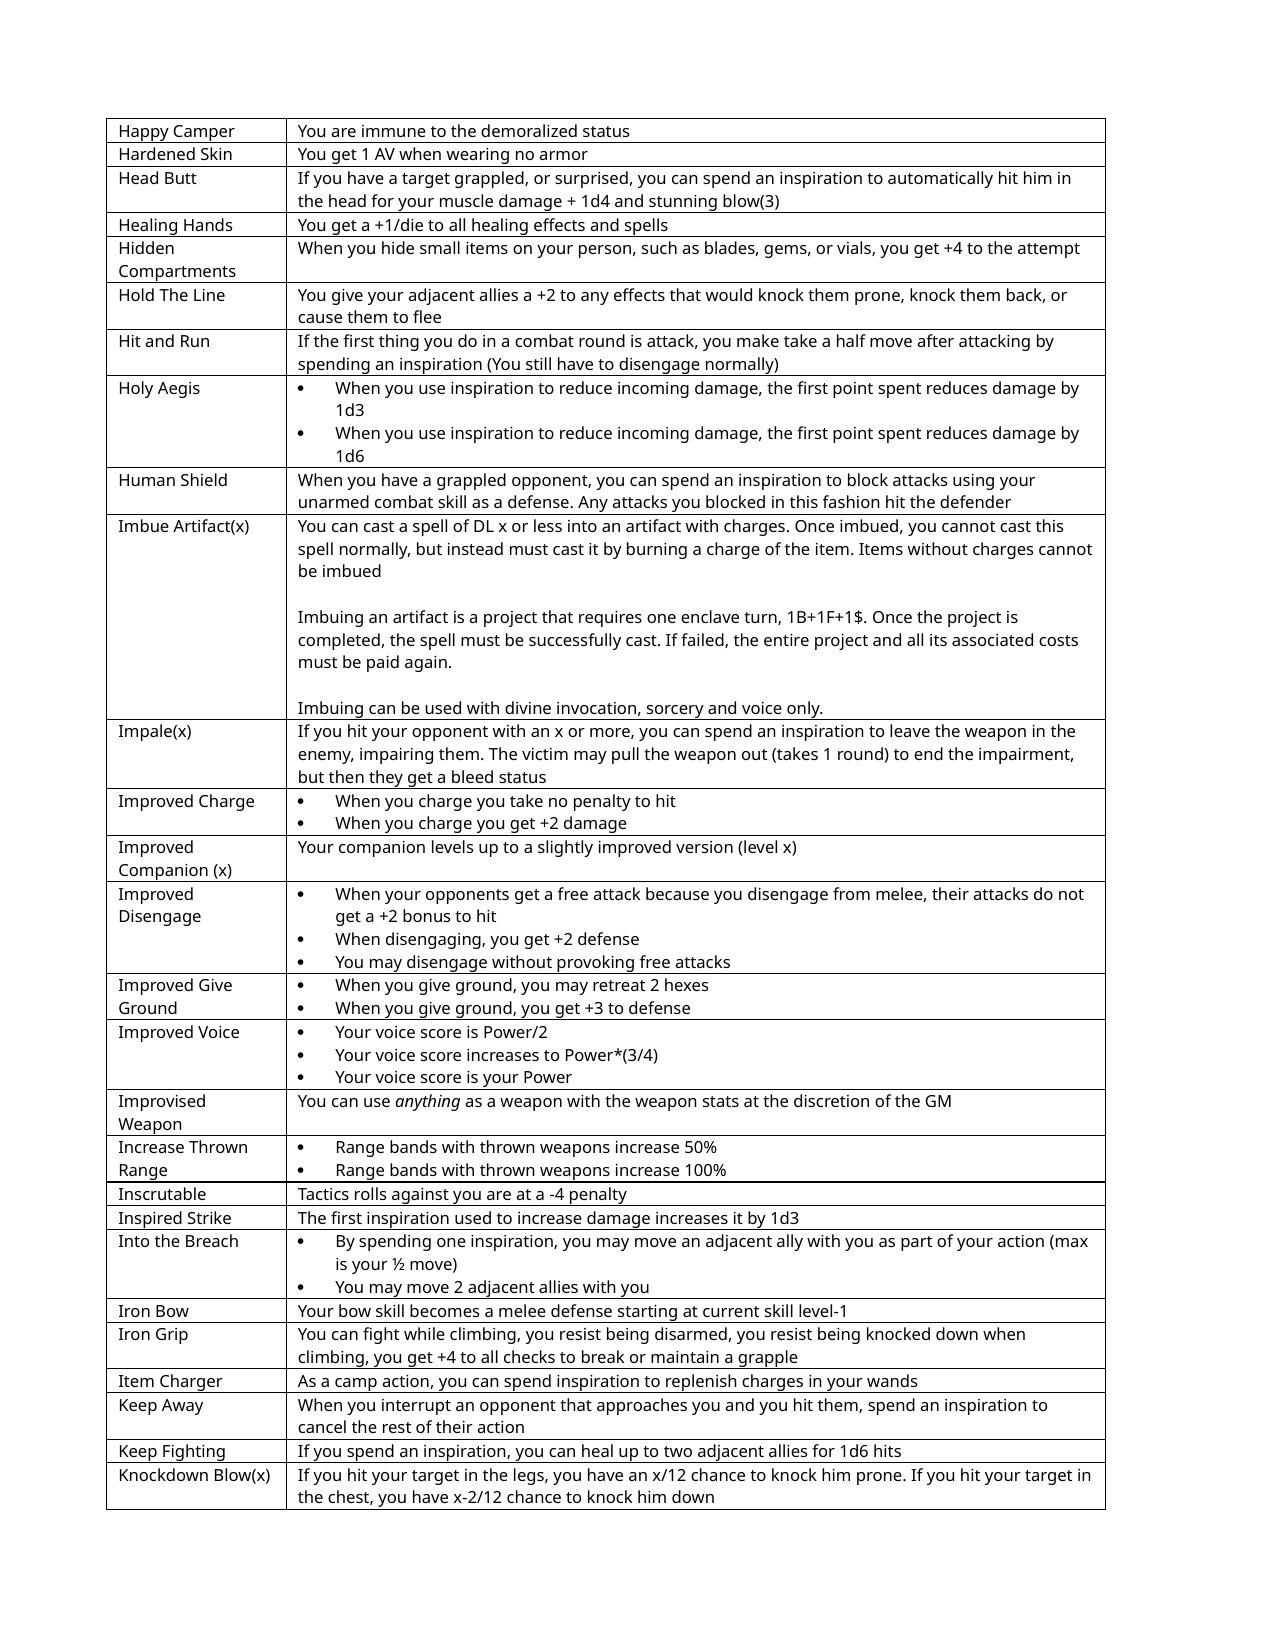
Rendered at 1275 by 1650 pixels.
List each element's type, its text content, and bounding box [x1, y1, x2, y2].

table_cell You can fight while climbing, you resist being disarmed, you resist being knocked down when climbing, you get +4 to all checks to break or maintain a grapple [287, 1323, 1105, 1368]
table_cell You are immune to the demoralized status [287, 119, 1105, 142]
table_cell Hidden Compartments [107, 237, 286, 282]
table_cell Iron Bow [107, 1299, 286, 1322]
table_cell Keep Fighting [107, 1440, 286, 1462]
table_cell When your opponents get a free attack because you disengage from melee, their attacks do not get a +2 bonus to hit When disengaging, you get +2 defense You may disengage without provoking free attacks [287, 882, 1105, 973]
table_cell Improved Charge [107, 789, 286, 834]
table_cell You get a +1/die to all healing effects and spells [287, 213, 1105, 236]
table_cell If you hit your opponent with an x or more, you can spend an inspiration to leave the weapon in the enemy, impairing them. The victim may pull the weapon out (takes 1 round) to end the impairment, but then they get a bleed status [287, 720, 1105, 788]
table_cell Into the Breach [107, 1230, 286, 1298]
table_cell Improvised Weapon [107, 1090, 286, 1135]
table_cell If the first thing you do in a combat round is attack, you make take a half move after attacking by spending an inspiration (You still have to disengage normally) [287, 330, 1105, 375]
table_cell When you have a grappled opponent, you can spend an inspiration to block attacks using your unarmed combat skill as a defense. Any attacks you blocked in this fashion hit the defender [287, 468, 1105, 513]
table_cell Human Shield [107, 468, 286, 513]
table_cell Iron Grip [107, 1323, 286, 1368]
table_cell Knockdown Blow(x) [107, 1463, 286, 1509]
table_cell Impale(x) [107, 720, 286, 788]
table_cell If you have a target grappled, or surprised, you can spend an inspiration to automatically hit him in the head for your muscle damage + 1d4 and stunning blow(3) [287, 167, 1105, 212]
table_cell Holy Aegis [107, 376, 286, 467]
table_cell Keep Away [107, 1393, 286, 1438]
table_cell Imbue Artifact(x) [107, 515, 286, 719]
table_cell Healing Hands [107, 213, 286, 236]
table_cell Head Butt [107, 167, 286, 212]
table_cell Range bands with thrown weapons increase 50% Range bands with thrown weapons increase 100% [287, 1136, 1105, 1181]
table_cell Inscrutable [107, 1183, 286, 1205]
table_cell Improved Give Ground [107, 974, 286, 1019]
table_cell You get 1 AV when wearing no armor [287, 143, 1105, 166]
table_cell If you hit your target in the legs, you have an x/12 chance to knock him prone. If you hit your target in the chest, you have x-2/12 chance to knock him down [287, 1463, 1105, 1509]
table_cell You can cast a spell of DL x or less into an artifact with charges. Once imbued, you cannot cast this spell normally, but instead must cast it by burning a charge of the item. Items without charges cannot be imbued Imbuing an artifact is a project that requires one enclave turn, 1B+1F+1$. Once the project is completed, the spell must be successfully cast. If failed, the entire project and all its associated costs must be paid again. Imbuing can be used with divine invocation, sorcery and voice only. [287, 515, 1105, 719]
table_cell If you spend an inspiration, you can heal up to two adjacent allies for 1d6 hits [287, 1440, 1105, 1462]
table_cell When you give ground, you may retreat 2 hexes When you give ground, you get +3 to defense [287, 974, 1105, 1019]
table_cell Your voice score is Power/2 Your voice score increases to Power*(3/4) Your voice score is your Power [287, 1020, 1105, 1088]
table_cell Your bow skill becomes a melee defense starting at current skill level-1 [287, 1299, 1105, 1322]
table_cell Happy Camper [107, 119, 286, 142]
table_cell Item Charger [107, 1369, 286, 1392]
table_cell Tactics rolls against you are at a -4 penalty [287, 1183, 1105, 1205]
table_cell By spending one inspiration, you may move an adjacent ally with you as part of your action (max is your ½ move) You may move 2 adjacent allies with you [287, 1230, 1105, 1298]
table_cell When you hide small items on your person, such as blades, gems, or vials, you get +4 to the attempt [287, 237, 1105, 282]
table_cell Improved Companion (x) [107, 836, 286, 881]
table_cell Improved Disengage [107, 882, 286, 973]
table_cell Hit and Run [107, 330, 286, 375]
table_cell As a camp action, you can spend inspiration to replenish charges in your wands [287, 1369, 1105, 1392]
table_cell You can use anything as a weapon with the weapon stats at the discretion of the GM [287, 1090, 1105, 1135]
table_cell Hold The Line [107, 283, 286, 329]
table_cell You give your adjacent allies a +2 to any effects that would knock them prone, knock them back, or cause them to flee [287, 283, 1105, 329]
table_cell When you interrupt an opponent that approaches you and you hit them, spend an inspiration to cancel the rest of their action [287, 1393, 1105, 1438]
table_cell Hardened Skin [107, 143, 286, 166]
table_cell When you use inspiration to reduce incoming damage, the first point spent reduces damage by 1d3 When you use inspiration to reduce incoming damage, the first point spent reduces damage by 1d6 [287, 376, 1105, 467]
table_cell Improved Voice [107, 1020, 286, 1088]
table_cell Your companion levels up to a slightly improved version (level x) [287, 836, 1105, 881]
table_cell Inspired Strike [107, 1206, 286, 1229]
table_cell When you charge you take no penalty to hit When you charge you get +2 damage [287, 789, 1105, 834]
table_cell Increase Thrown Range [107, 1136, 286, 1181]
table_cell The first inspiration used to increase damage increases it by 1d3 [287, 1206, 1105, 1229]
